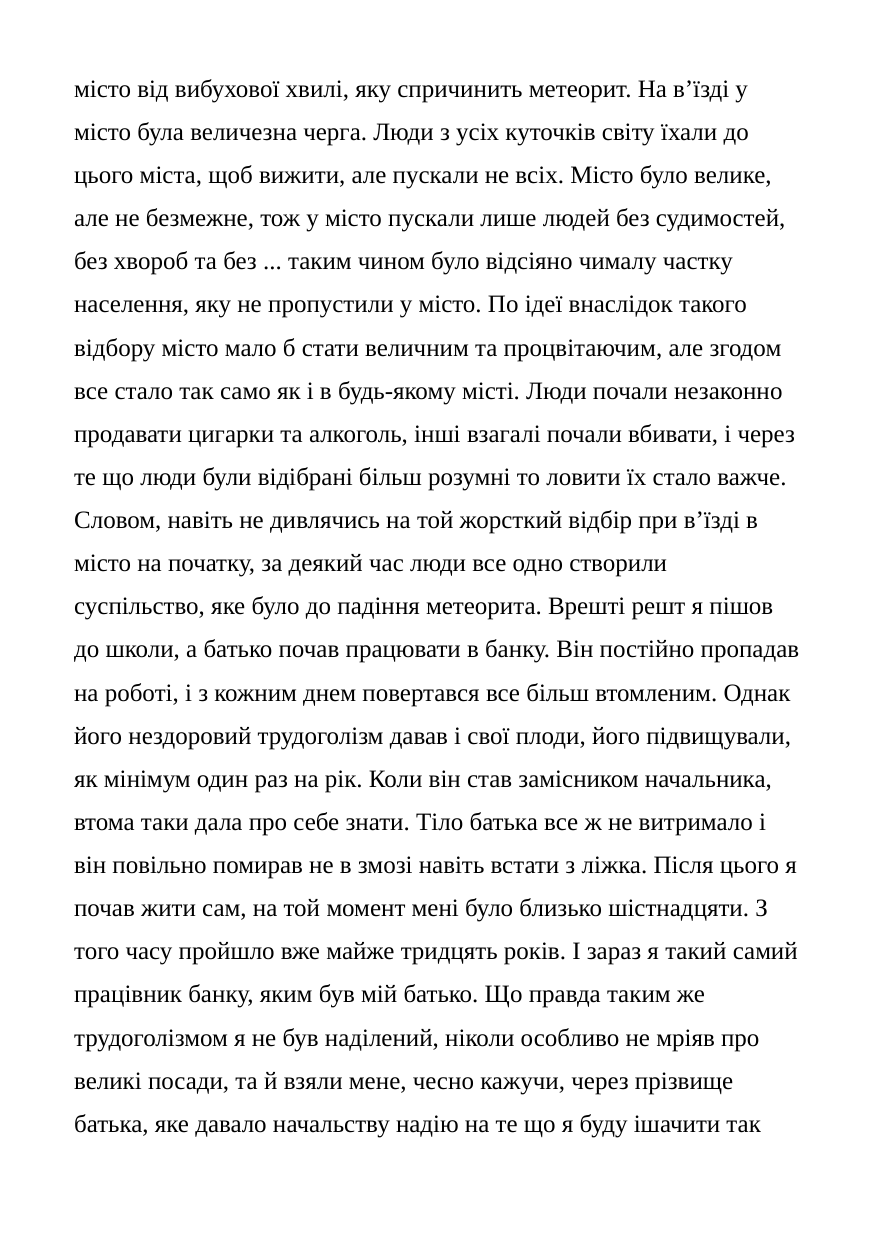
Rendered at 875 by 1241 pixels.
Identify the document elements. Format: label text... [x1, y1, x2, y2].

text місто від вибухової хвилі, яку спричинить метеорит. На в’їзді у місто була величезна черга. Люди з усіх куточків світу їхали до цього міста, щоб вижити, але пускали не всіх. Місто було велике, але не безмежне, тож у місто пускали лише людей без судимостей, без хвороб та без ... таким чином було відсіяно чималу частку населення, яку не пропустили у місто. По ідеї внаслідок такого відбору місто мало б стати величним та процвітаючим, але згодом все стало так само як і в будь-якому місті. Люди почали незаконно продавати цигарки та алкоголь, інші взагалі почали вбивати, і через те що люди були відібрані більш розумні то ловити їх стало важче. Словом, навіть не дивлячись на той жорсткий відбір при в’їзді в місто на початку, за деякий час люди все одно створили суспільство, яке було до падіння метеорита. Врешті решт я пішов до школи, а батько почав працювати в банку. Він постійно пропадав на роботі, і з кожним днем повертався все більш втомленим. Однак його нездоровий трудоголізм давав і свої плоди, його підвищували, як мінімум один раз на рік. Коли він став замісником начальника, втома таки дала про себе знати. Тіло батька все ж не витримало і він повільно помирав не в змозі навіть встати з ліжка. Після цього я почав жити сам, на той момент мені було близько шістнадцяти. З того часу пройшло вже майже тридцять років. І зараз я такий самий працівник банку, яким був мій батько. Що правда таким же трудоголізмом я не був наділений, ніколи особливо не мріяв про великі посади, та й взяли мене, чесно кажучи, через прізвище батька, яке давало начальству надію на те що я буду ішачити так [74, 74, 800, 1138]
